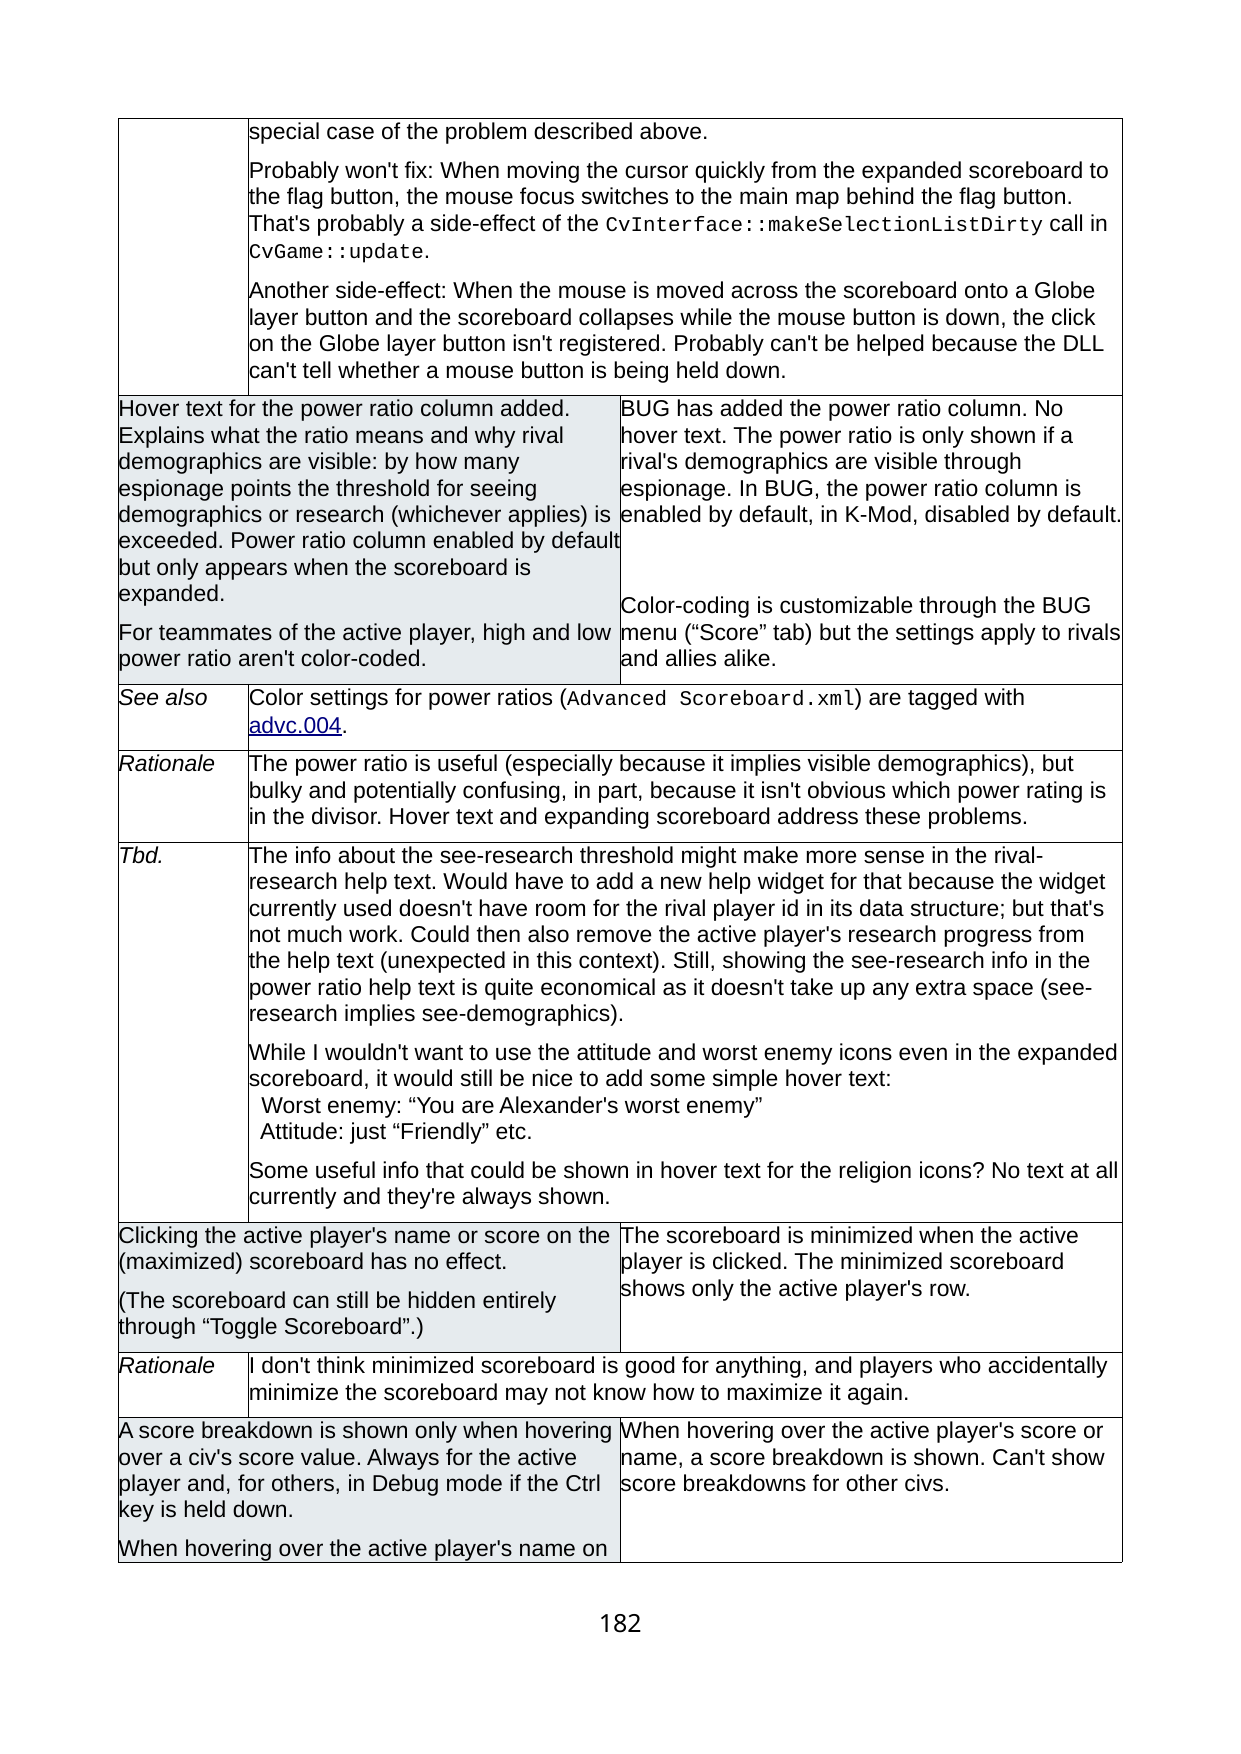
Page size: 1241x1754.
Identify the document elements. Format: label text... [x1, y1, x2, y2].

table_cell The scoreboard is minimized when the active player is clicked. The minimized scoreboard shows only the active player's row. [621, 1223, 1122, 1352]
table_cell I don't think minimized scoreboard is good for anything, and players who accidentally minimize the scoreboard may not know how to maximize it again. [249, 1353, 1122, 1417]
table_cell Hover text for the power ratio column added. Explains what the ratio means and why rival demographics are visible: by how many espionage points the threshold for seeing demographics or research (whichever applies) is exceeded. Power ratio column enabled by default but only appears when the scoreboard is expanded. For teammates of the active player, high and low power ratio aren't color-coded. [119, 396, 620, 684]
table_cell Rationale [119, 751, 248, 842]
table_cell Clicking the active player's name or score on the (maximized) scoreboard has no effect. (The scoreboard can still be hidden entirely through “Toggle Scoreboard”.) [119, 1223, 620, 1352]
table_cell See also [119, 685, 248, 750]
table_cell Color settings for power ratios (Advanced Scoreboard.xml) are tagged with advc.004. [249, 685, 1122, 750]
table_cell special case of the problem described above. Probably won't fix: When moving the cursor quickly from the expanded scoreboard to the flag button, the mouse focus switches to the main map behind the flag button. That's probably a side-effect of the CvInterface::makeSelectionListDirty call in CvGame::update. Another side-effect: When the mouse is moved across the scoreboard onto a Globe layer button and the scoreboard collapses while the mouse button is down, the click on the Globe layer button isn't registered. Probably can't be helped because the DLL can't tell whether a mouse button is being held down. [249, 119, 1122, 395]
table_cell The info about the see-research threshold might make more sense in the rival-research help text. Would have to add a new help widget for that because the widget currently used doesn't have room for the rival player id in its data structure; but that's not much work. Could then also remove the active player's research progress from the help text (unexpected in this context). Still, showing the see-research info in the power ratio help text is quite economical as it doesn't take up any extra space (see-research implies see-demographics). While I wouldn't want to use the attitude and worst enemy icons even in the expanded scoreboard, it would still be nice to add some simple hover text: Worst enemy: “You are Alexander's worst enemy” Attitude: just “Friendly” etc. Some useful info that could be shown in hover text for the religion icons? No text at all currently and they're always shown. [249, 843, 1122, 1222]
table_cell When hovering over the active player's score or name, a score breakdown is shown. Can't show score breakdowns for other civs. [621, 1418, 1122, 1562]
table_cell [119, 119, 248, 395]
table_cell Rationale [119, 1353, 248, 1417]
table_cell A score breakdown is shown only when hovering over a civ's score value. Always for the active player and, for others, in Debug mode if the Ctrl key is held down. When hovering over the active player's name on [119, 1418, 620, 1562]
table_cell Tbd. [119, 843, 248, 1222]
table_cell BUG has added the power ratio column. No hover text. The power ratio is only shown if a rival's demographics are visible through espionage. In BUG, the power ratio column is enabled by default, in K-Mod, disabled by default. Color-coding is customizable through the BUG menu (“Score” tab) but the settings apply to rivals and allies alike. [621, 396, 1122, 684]
table_cell The power ratio is useful (especially because it implies visible demographics), but bulky and potentially confusing, in part, because it isn't obvious which power rating is in the divisor. Hover text and expanding scoreboard address these problems. [249, 751, 1122, 842]
